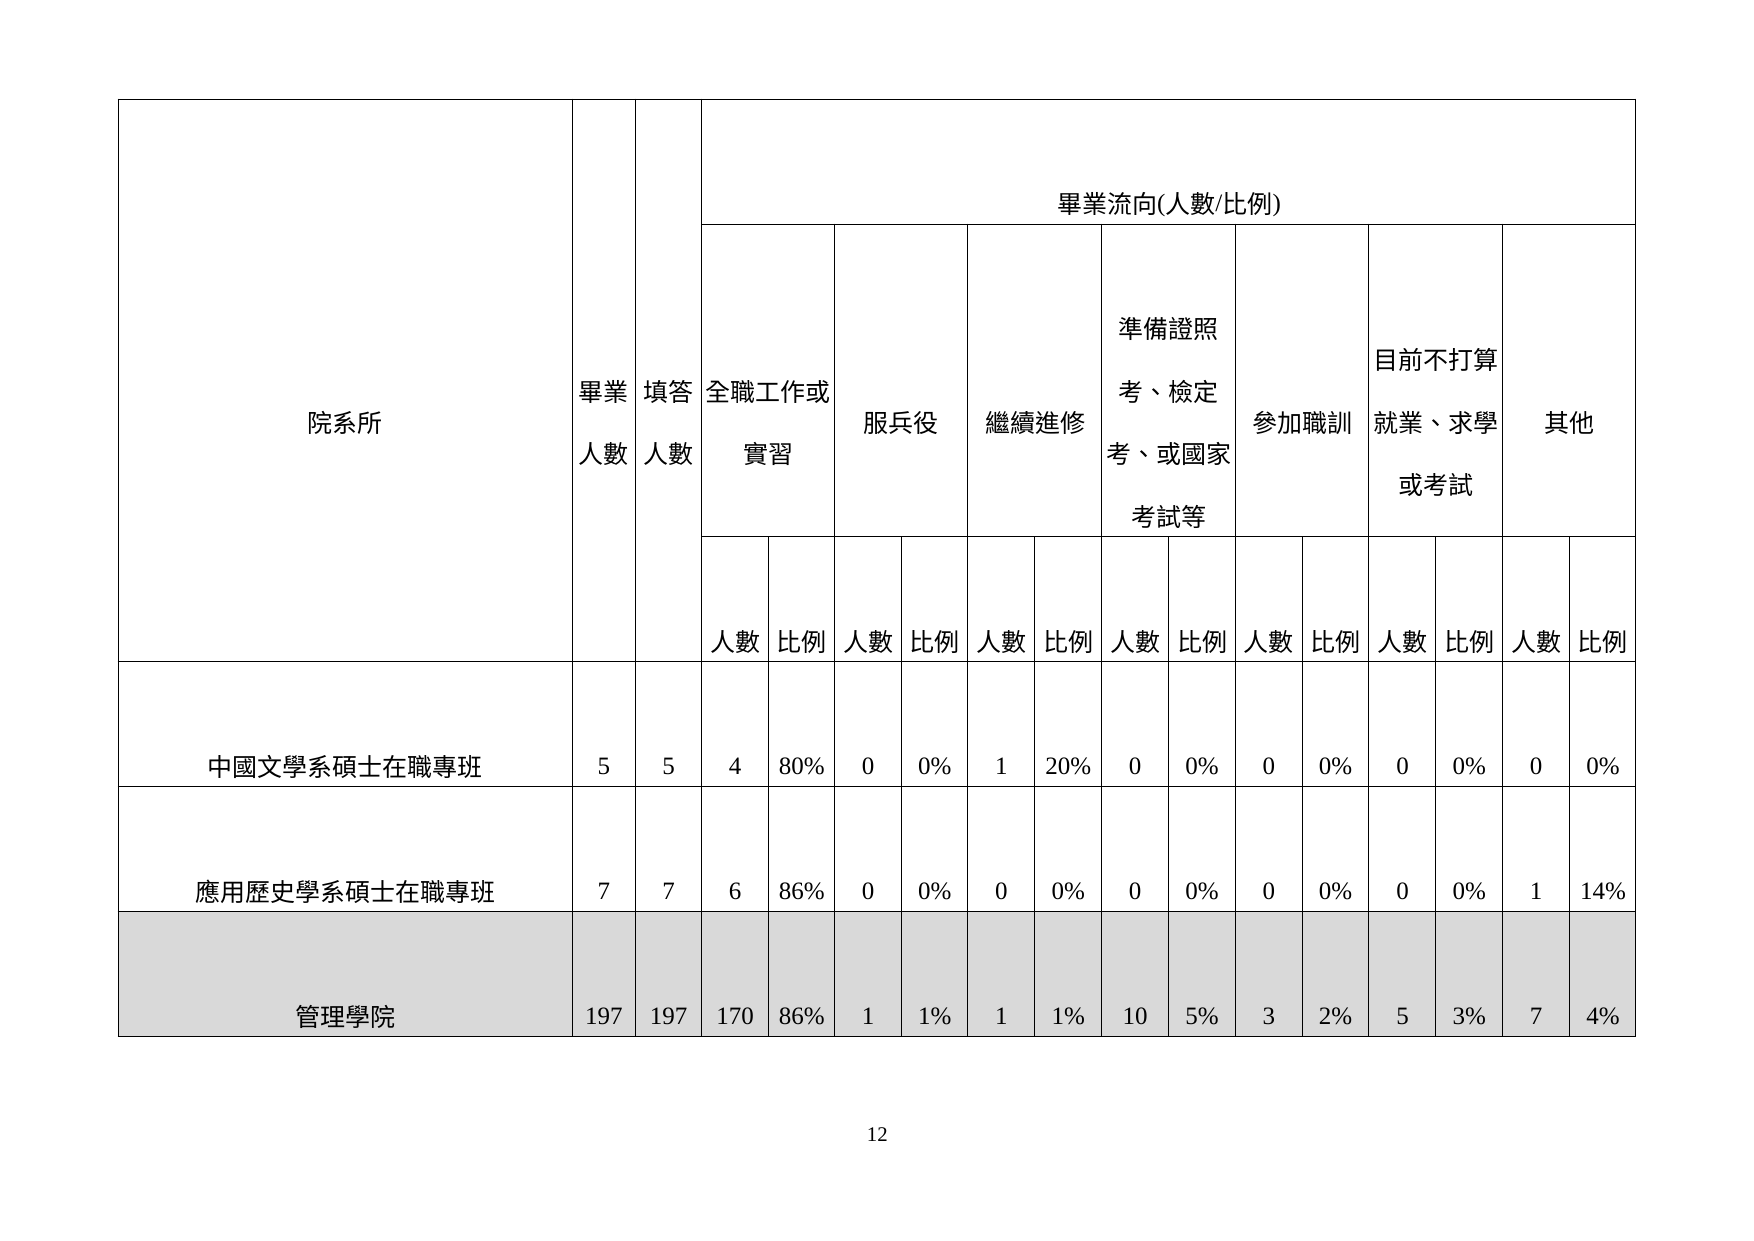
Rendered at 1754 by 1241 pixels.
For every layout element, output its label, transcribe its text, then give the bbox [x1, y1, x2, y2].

table_cell 人數 [968, 537, 1034, 661]
table_cell 5 [1369, 912, 1435, 1036]
table_cell 14% [1570, 787, 1635, 911]
table_cell 1 [835, 912, 901, 1036]
table_cell 6 [702, 787, 768, 911]
table_cell 7 [1503, 912, 1569, 1036]
table_cell 20% [1035, 662, 1101, 786]
table_cell 比例 [1035, 537, 1101, 661]
table_cell 0% [1436, 787, 1502, 911]
table_cell 人數 [835, 537, 901, 661]
table_cell 1 [968, 912, 1034, 1036]
table_cell 參加職訓 [1236, 225, 1368, 536]
table_cell 197 [573, 912, 635, 1036]
table_cell 1% [1035, 912, 1101, 1036]
table_header 畢業流向(人數/比例) [702, 100, 1635, 223]
table_header 院系所 [119, 100, 572, 661]
table_cell 人數 [1102, 537, 1168, 661]
table_cell 4 [702, 662, 768, 786]
table_cell 0% [1035, 787, 1101, 911]
table_cell 0 [1236, 662, 1302, 786]
table_cell 7 [636, 787, 701, 911]
table_cell 3% [1436, 912, 1502, 1036]
table_cell 其他 [1503, 225, 1635, 536]
table_header 畢業人數 [573, 100, 635, 661]
table_cell 中國文學系碩士在職專班 [119, 662, 572, 786]
table_cell 80% [769, 662, 834, 786]
table_cell 7 [573, 787, 635, 911]
table_cell 5% [1169, 912, 1235, 1036]
table_cell 0% [1169, 662, 1235, 786]
table_cell 0 [835, 662, 901, 786]
table_cell 0 [835, 787, 901, 911]
table_cell 0 [1102, 662, 1168, 786]
table_cell 管理學院 [119, 912, 572, 1036]
table_cell 5 [636, 662, 701, 786]
table_cell 比例 [902, 537, 967, 661]
table_cell 比例 [1570, 537, 1635, 661]
table_header 填答人數 [636, 100, 701, 661]
table_cell 人數 [1503, 537, 1569, 661]
table_cell 比例 [1169, 537, 1235, 661]
table_cell 目前不打算就業、求學或考試 [1369, 225, 1502, 536]
table_cell 人數 [702, 537, 768, 661]
table_cell 4% [1570, 912, 1635, 1036]
table_cell 0% [1303, 787, 1368, 911]
table_cell 0% [1570, 662, 1635, 786]
table_cell 應用歷史學系碩士在職專班 [119, 787, 572, 911]
table_cell 0% [1169, 787, 1235, 911]
table_cell 1% [902, 912, 967, 1036]
table_cell 0 [1102, 787, 1168, 911]
table_cell 0% [902, 662, 967, 786]
table_cell 0% [1436, 662, 1502, 786]
table_cell 準備證照考、檢定考、或國家考試等 [1102, 225, 1235, 536]
table_cell 比例 [1303, 537, 1368, 661]
table_cell 比例 [769, 537, 834, 661]
table_cell 人數 [1369, 537, 1435, 661]
table_cell 0 [1369, 662, 1435, 786]
table_cell 5 [573, 662, 635, 786]
table_cell 0% [1303, 662, 1368, 786]
table_cell 0% [902, 787, 967, 911]
table_cell 比例 [1436, 537, 1502, 661]
table_cell 0 [1236, 787, 1302, 911]
table_cell 繼續進修 [968, 225, 1101, 536]
table_cell 86% [769, 912, 834, 1036]
table_cell 0 [1369, 787, 1435, 911]
table_cell 全職工作或實習 [702, 225, 834, 536]
table_cell 0 [1503, 662, 1569, 786]
table_cell 10 [1102, 912, 1168, 1036]
table_cell 0 [968, 787, 1034, 911]
table_cell 1 [1503, 787, 1569, 911]
table_cell 170 [702, 912, 768, 1036]
table_cell 1 [968, 662, 1034, 786]
table_cell 3 [1236, 912, 1302, 1036]
table_cell 86% [769, 787, 834, 911]
table_cell 197 [636, 912, 701, 1036]
table_cell 人數 [1236, 537, 1302, 661]
table_cell 服兵役 [835, 225, 967, 536]
table_cell 2% [1303, 912, 1368, 1036]
